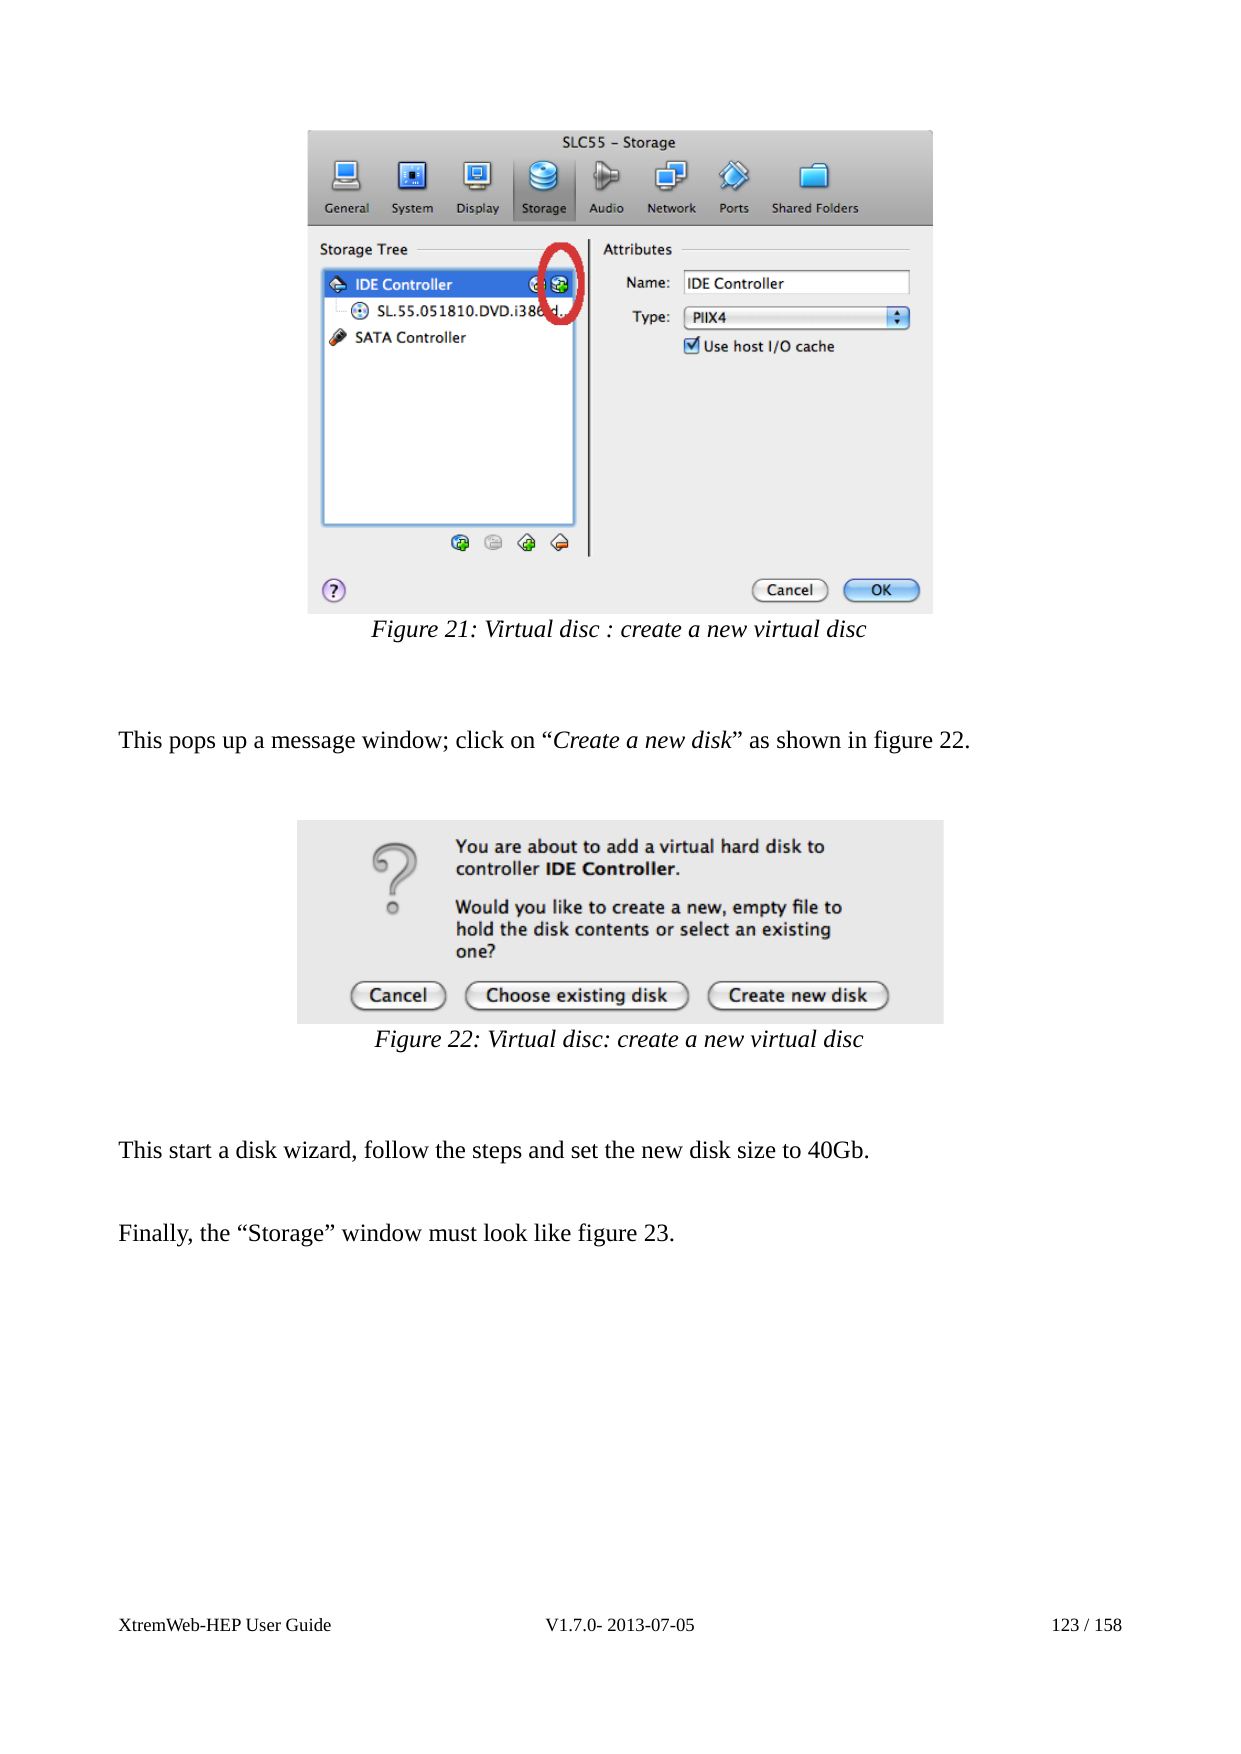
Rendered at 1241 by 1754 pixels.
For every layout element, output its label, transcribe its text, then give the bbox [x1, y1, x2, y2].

picture [307, 130, 933, 614]
text Finally, the “Storage” window must look like figure 23. [118, 1218, 1122, 1246]
text This start a disk wizard, follow the steps and set the new disk size to 40Gb. [118, 1135, 1122, 1164]
text This pops up a message window; click on “Create a new disk” as shown in figure 22. [118, 725, 1122, 754]
text Figure 22: Virtual disc: create a new virtual disc [297, 1024, 943, 1053]
text Figure 21: Virtual disc : create a new virtual disc [307, 614, 933, 643]
picture [297, 820, 944, 1024]
